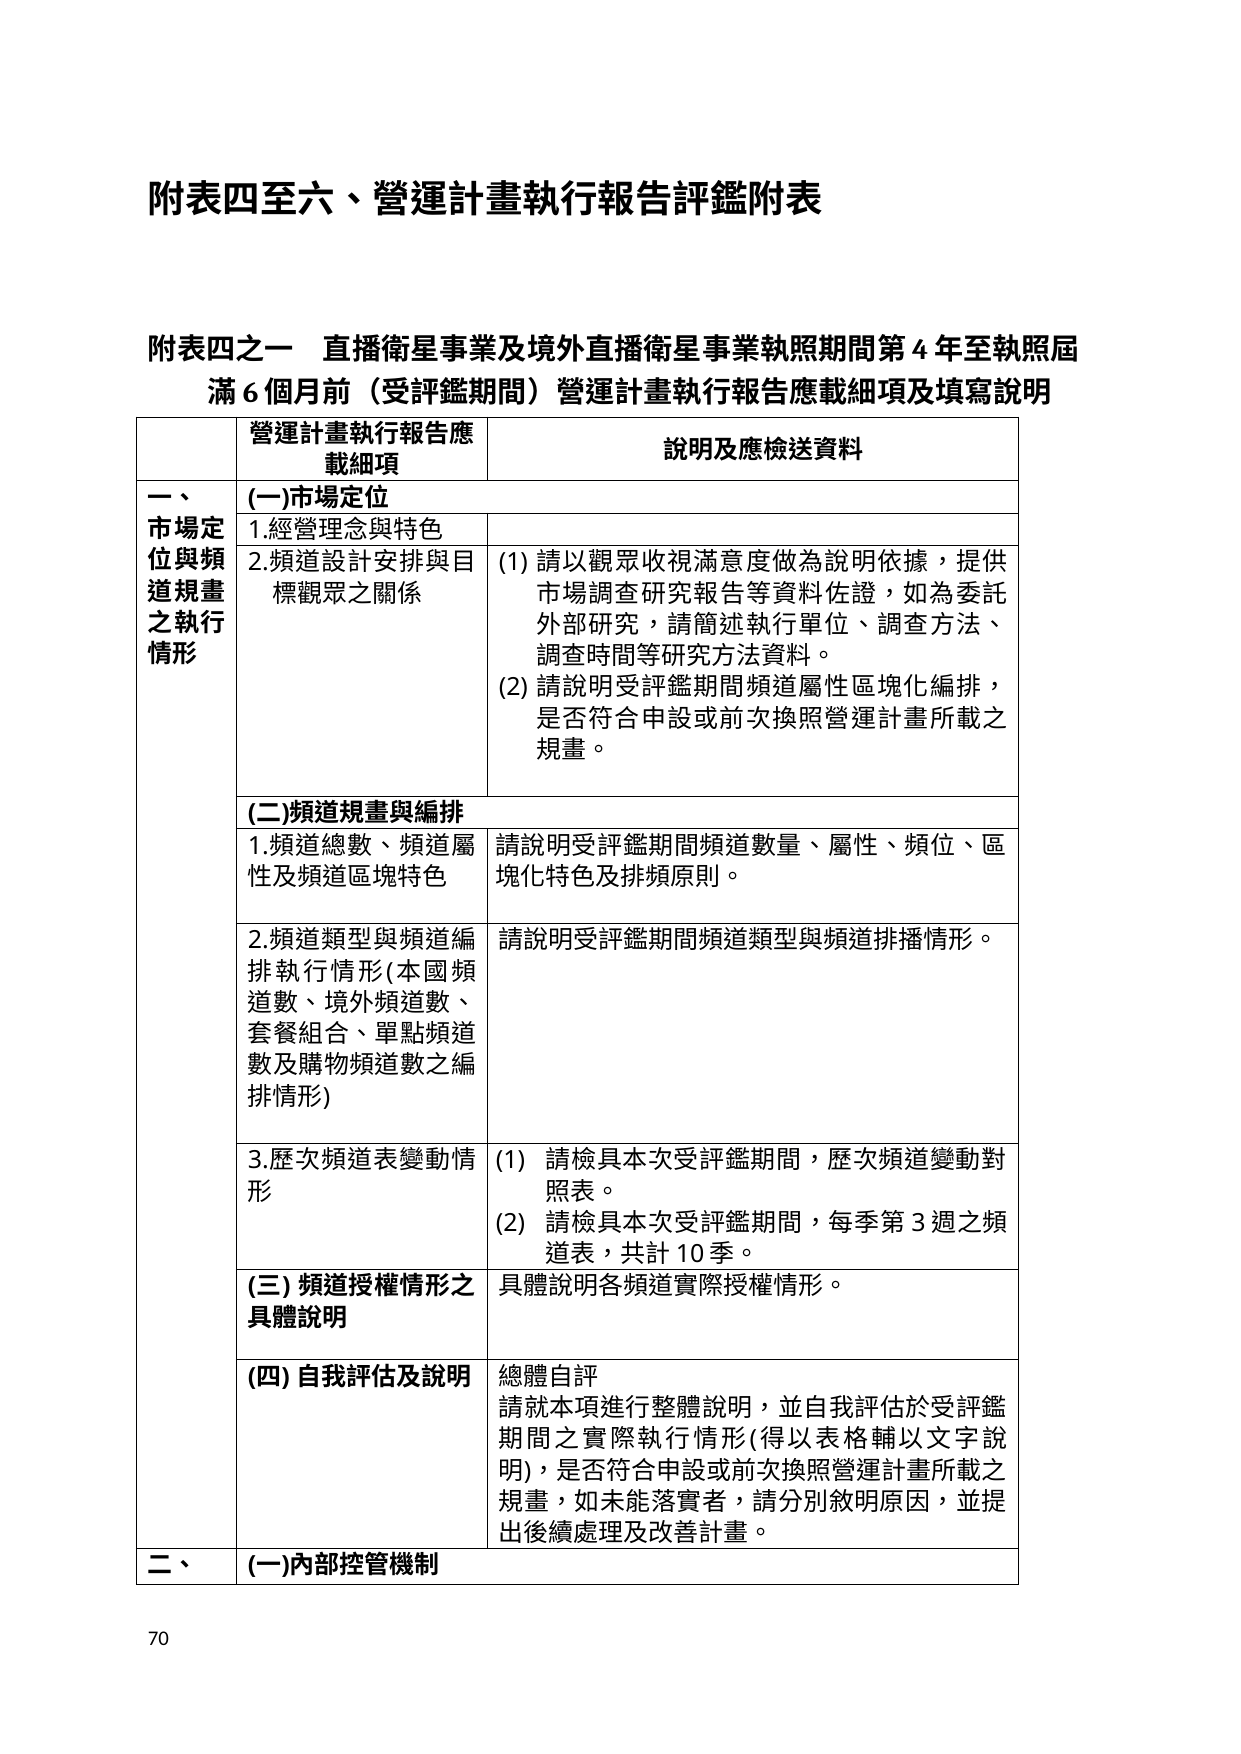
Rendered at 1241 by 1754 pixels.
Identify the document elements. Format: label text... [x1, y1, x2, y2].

table_cell 具體說明各頻道實際授權情形。 [488, 1270, 1018, 1359]
table_cell 1.頻道總數、頻道屬性及頻道區塊特色 [237, 829, 487, 923]
table_header [137, 418, 236, 480]
table_cell 請說明受評鑑期間頻道數量、屬性、頻位、區塊化特色及排頻原則。 [488, 829, 1018, 923]
table_cell [488, 514, 1018, 545]
table_cell 1.經營理念與特色 [237, 514, 487, 545]
table_cell (一)內部控管機制 [237, 1549, 1018, 1584]
table_cell 請以觀眾收視滿意度做為說明依據，提供市場調查研究報告等資料佐證，如為委託外部研究，請簡述執行單位、調查方法、調查時間等研究方法資料。 請說明受評鑑期間頻道屬性區塊化編排，是否符合申設或前次換照營運計畫所載之規畫。 [488, 546, 1018, 796]
table_cell 一、 市場定位與頻道規畫之執行情形 [137, 481, 236, 1548]
table_header 說明及應檢送資料 [488, 418, 1018, 480]
table_cell 總體自評 請就本項進行整體說明，並自我評估於受評鑑期間之實際執行情形(得以表格輔以文字說明)，是否符合申設或前次換照營運計畫所載之規畫，如未能落實者，請分別敘明原因，並提出後續處理及改善計畫。 [488, 1360, 1018, 1548]
table_cell 請檢具本次受評鑑期間，歷次頻道變動對照表。 請檢具本次受評鑑期間，每季第3週之頻道表，共計10季。 [488, 1144, 1018, 1269]
table_cell 3.歷次頻道表變動情形 [237, 1144, 487, 1269]
table_cell (二)頻道規畫與編排 [237, 797, 1018, 828]
subtitle 附表四至六、營運計畫執行報告評鑑附表 [148, 169, 1092, 223]
subtitle 附表四之一 直播衛星事業及境外直播衛星事業執照期間第4年至執照屆滿6個月前（受評鑑期間）營運計畫執行報告應載細項及填寫說明 [148, 326, 1092, 410]
table_cell 2.頻道設計安排與目標觀眾之關係 [237, 546, 487, 796]
table_cell 請說明受評鑑期間頻道類型與頻道排播情形。 [488, 924, 1018, 1143]
table_cell (四) 自我評估及說明 [237, 1360, 487, 1548]
table_header 營運計畫執行報告應載細項 [237, 418, 487, 480]
table_cell (三) 頻道授權情形之具體說明 [237, 1270, 487, 1359]
table_cell 二、 [137, 1549, 236, 1584]
table_cell 2.頻道類型與頻道編排執行情形(本國頻道數、境外頻道數、套餐組合、單點頻道數及購物頻道數之編排情形) [237, 924, 487, 1143]
table_cell (一)市場定位 [237, 481, 1018, 512]
